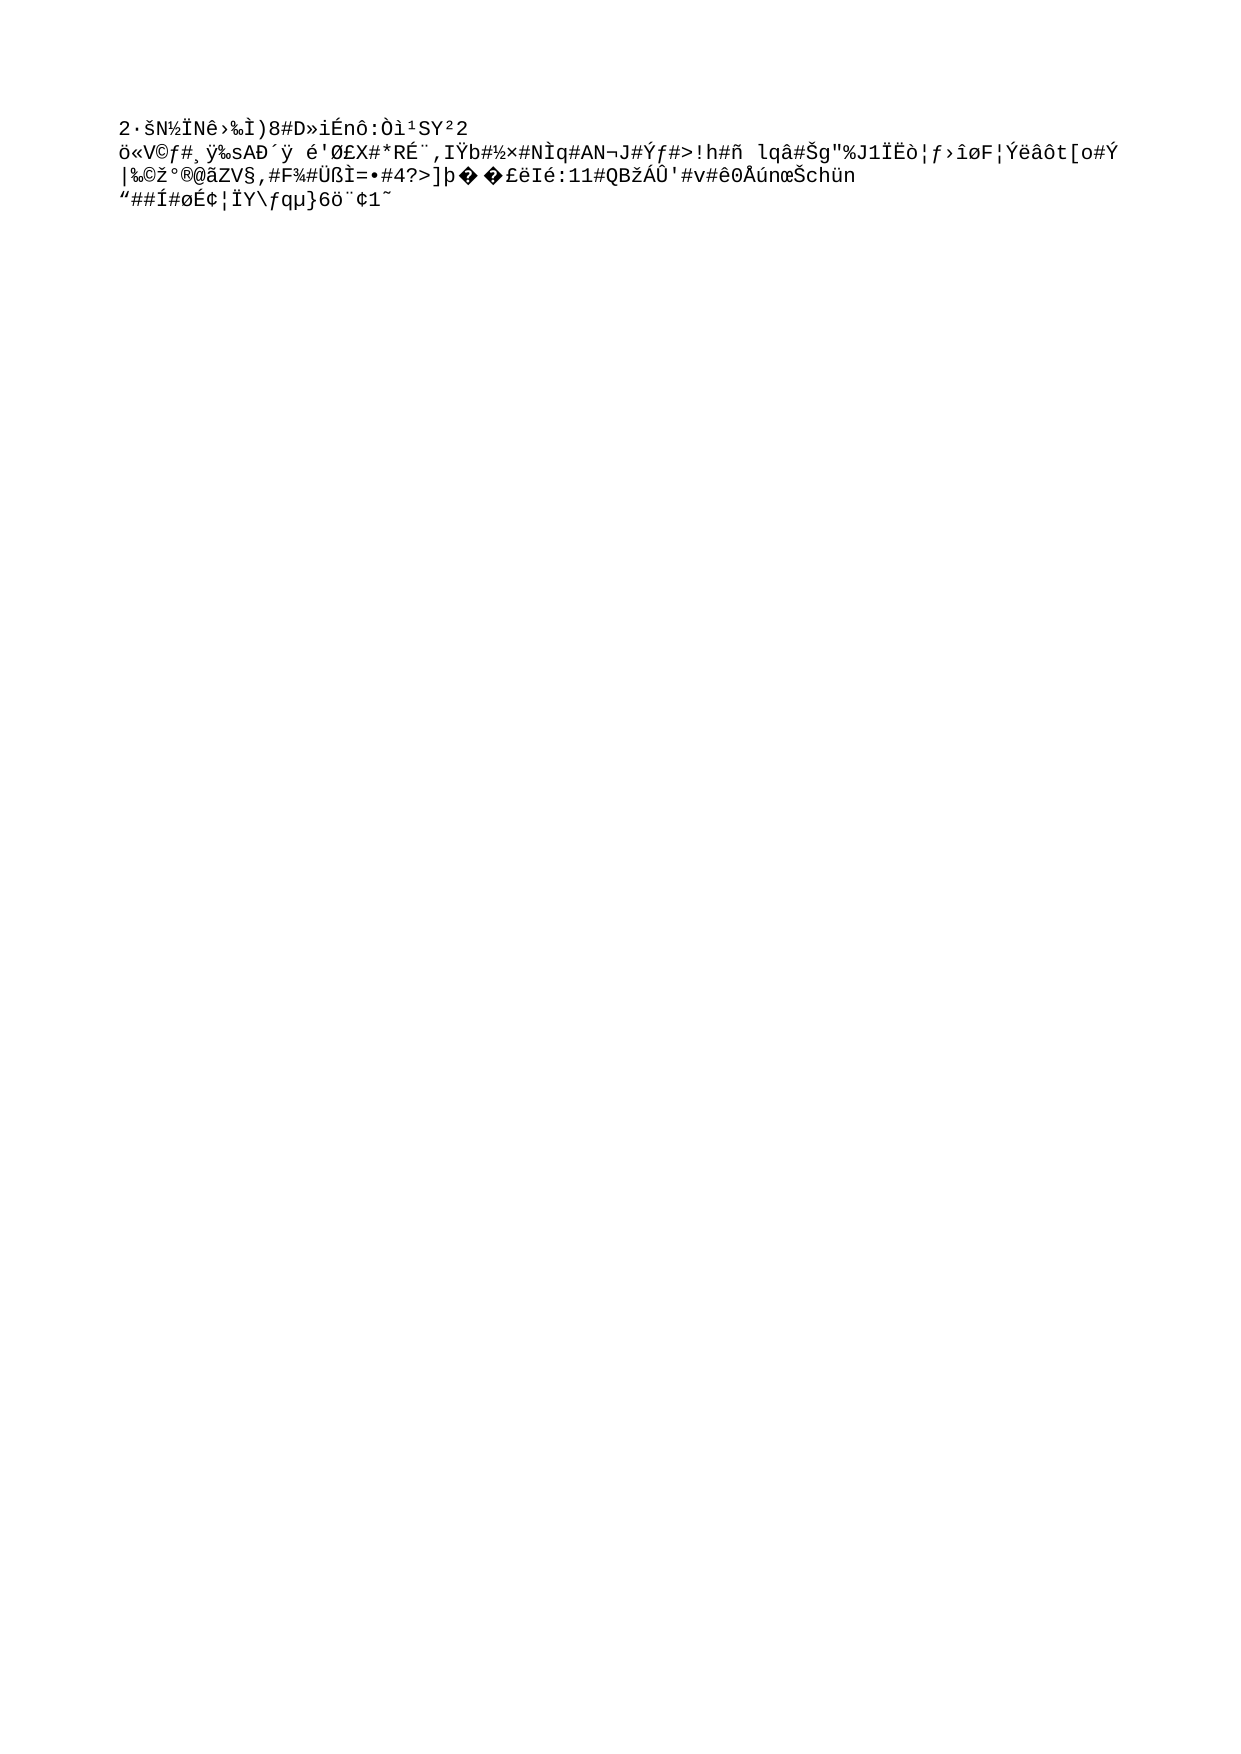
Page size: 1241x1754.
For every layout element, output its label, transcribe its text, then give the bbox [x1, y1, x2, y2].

text 2·šN½ÏNê›‰Ì)8#D»iÉnô:Òì¹SY²2 ö«V©ƒ#­¸ÿ‰sAÐ´ÿ é'Ø£X#*RÉ¨‚IŸb#½×#NÌq#AN¬J#Ýƒ#>!h#ñ lqâ#Šg"%J1ÏËò¦ƒ›îøF¦Ýëâôt[o#Ý|‰©ž°®@ãZV§‚#F¾#ÜßÌ=•#4?>]þ��£ëIé:11#QBžÁÛ'#v#ê0ÅúnœŠchün “##Í#øÉ¢¦ÏY\ƒqµ}6ö¨¢1˜ [118, 118, 1122, 213]
